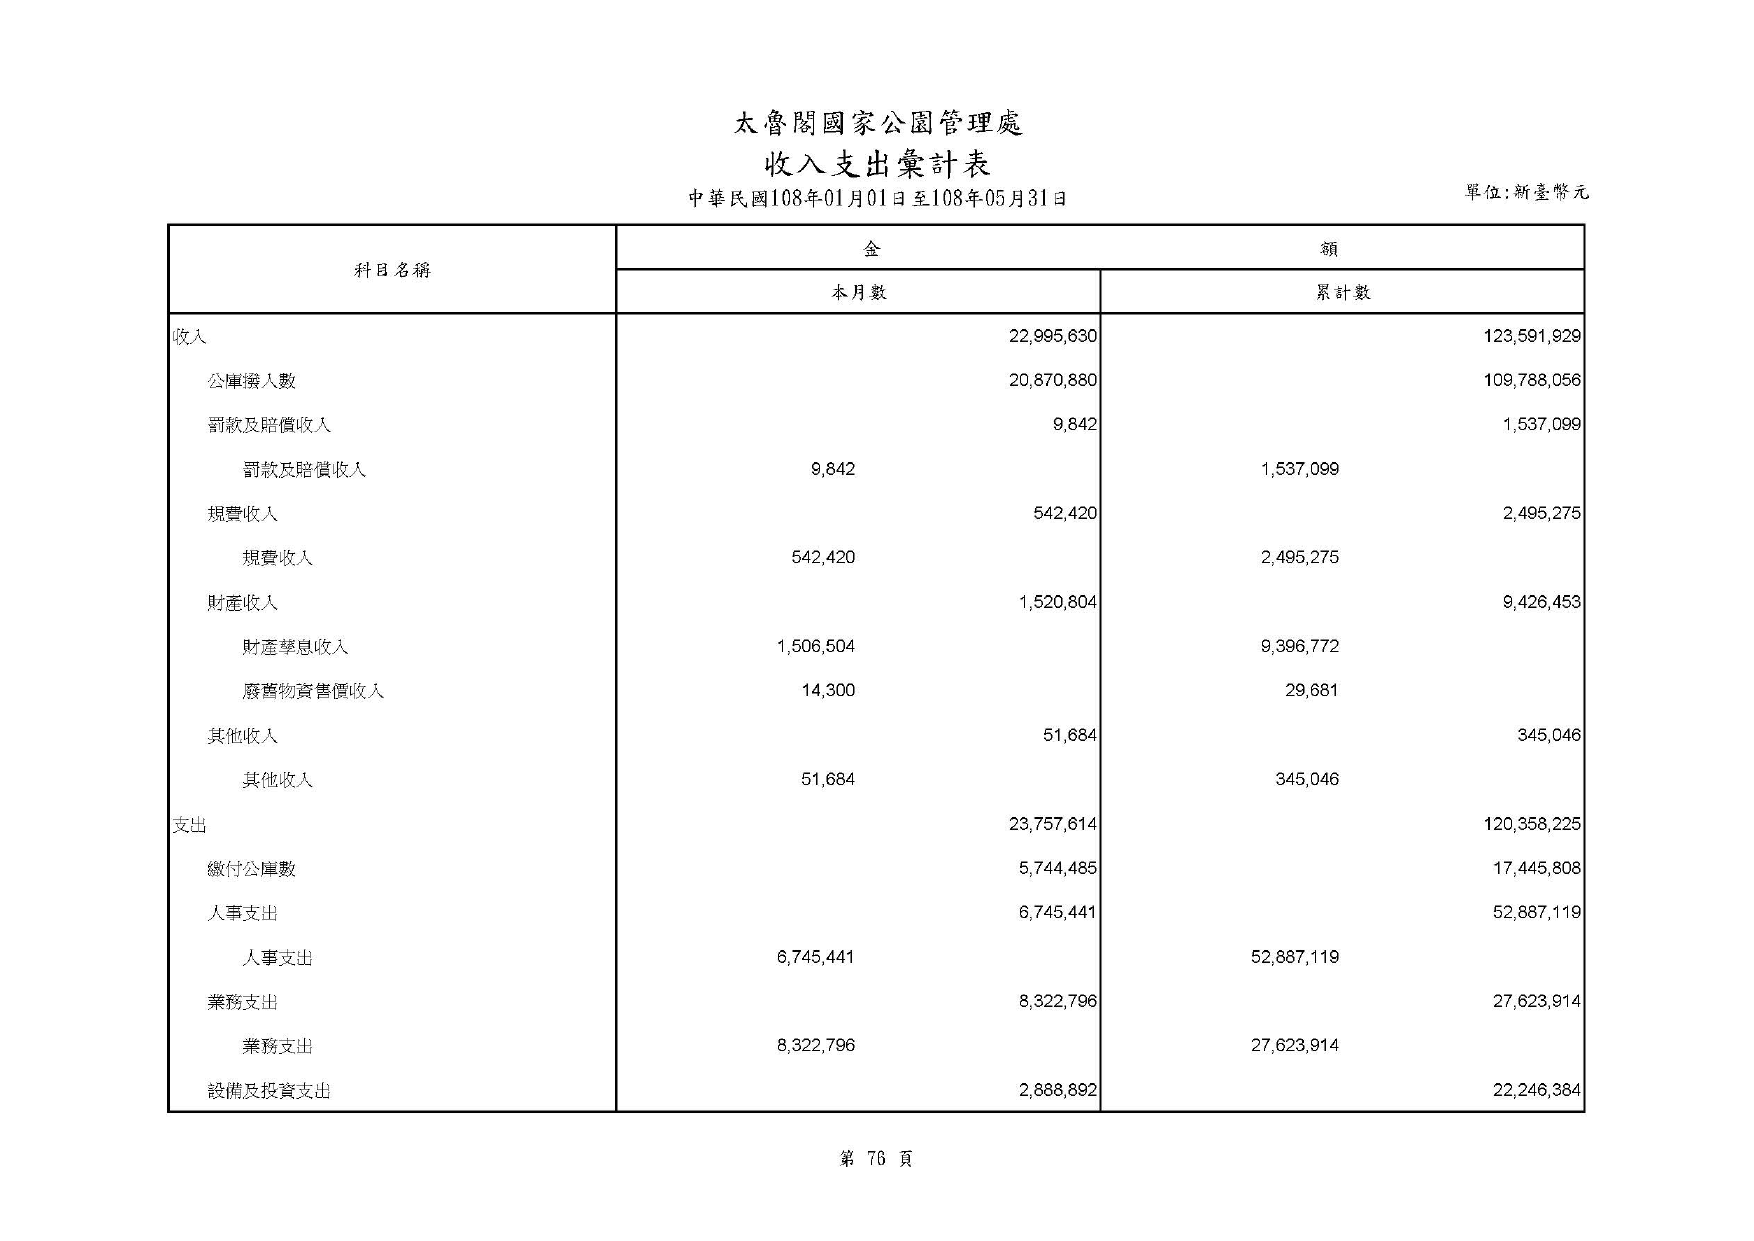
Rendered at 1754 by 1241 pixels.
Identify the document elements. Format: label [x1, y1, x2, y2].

picture [59, 59, 1695, 1216]
